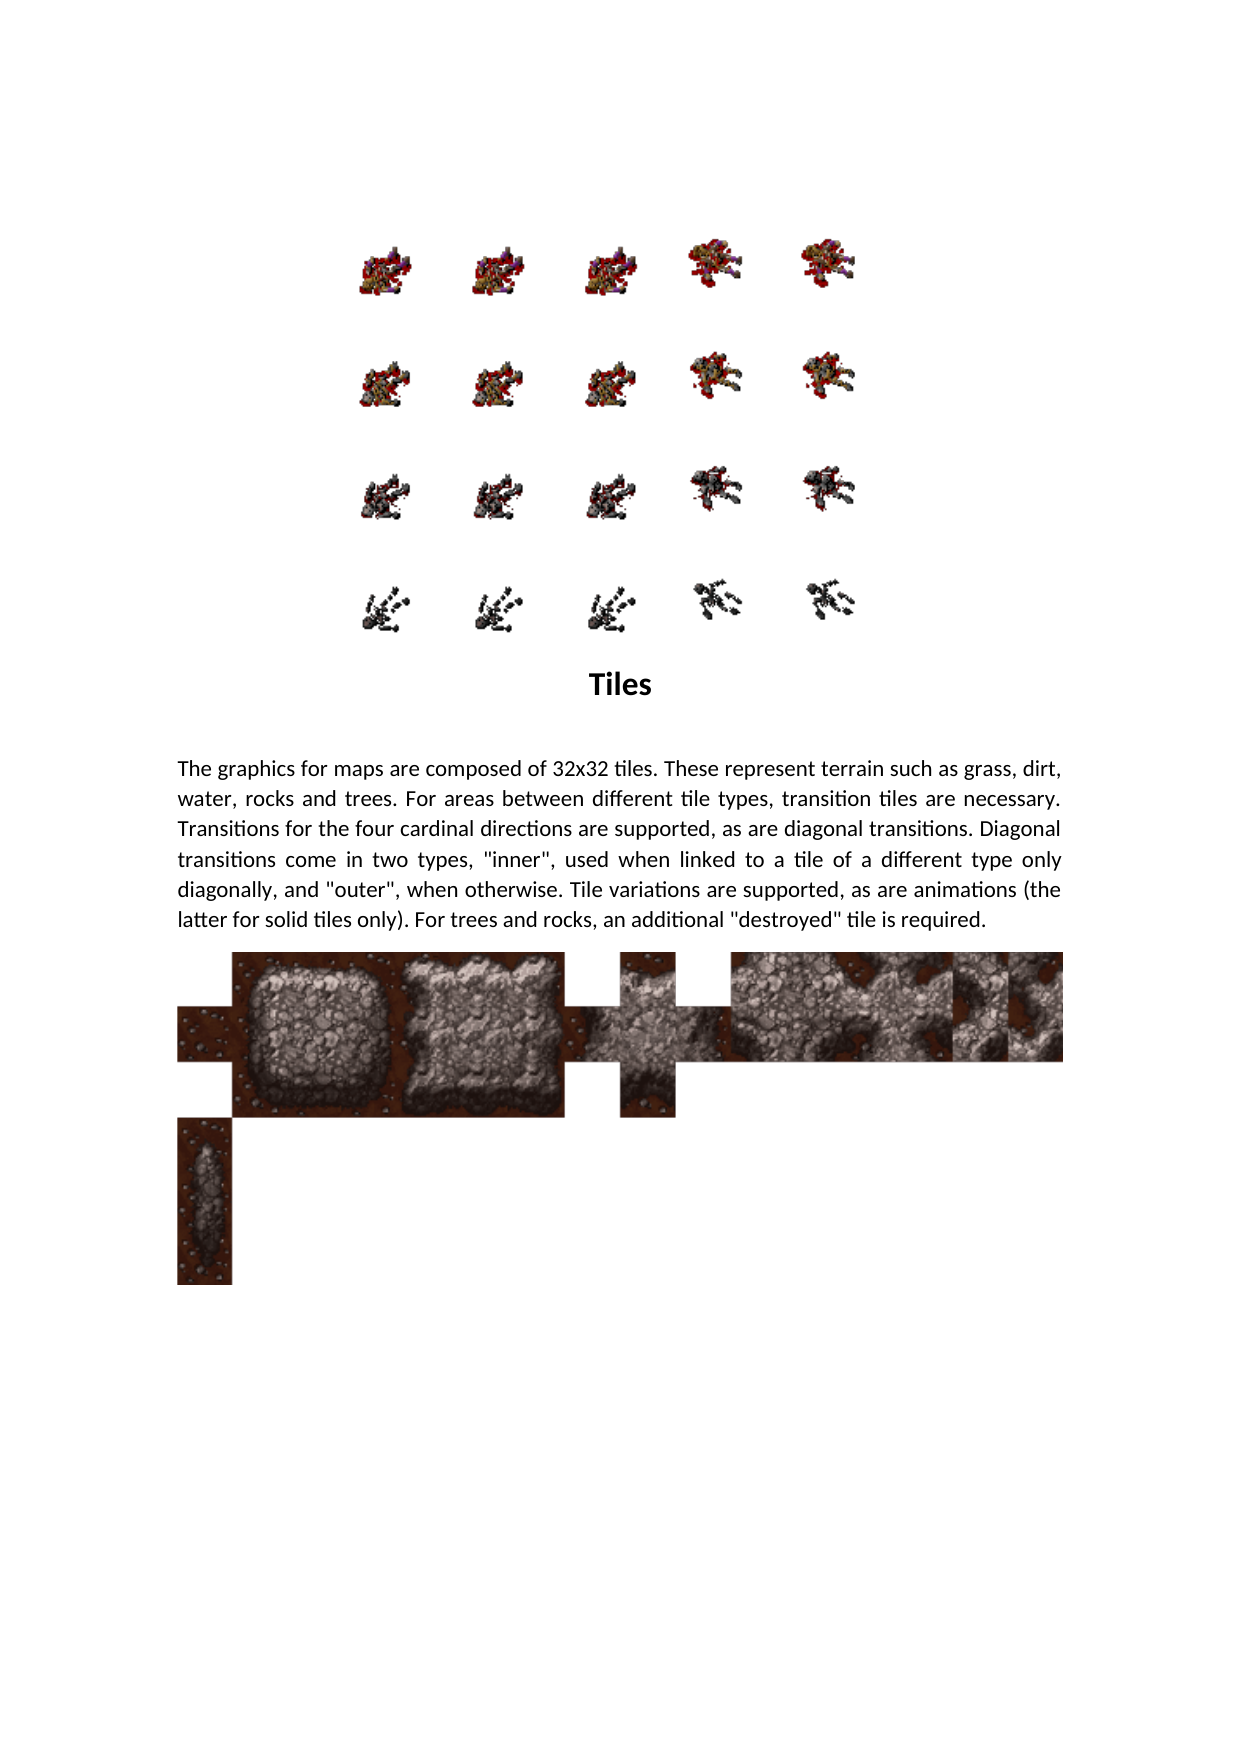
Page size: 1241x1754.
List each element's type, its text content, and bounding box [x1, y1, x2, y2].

text Tiles [177, 663, 1063, 704]
text The graphics for maps are composed of 32x32 tiles. These represent terrain such as grass, dirt, water, rocks and trees. For areas between different tile types, transition tiles are necessary. Transitions for the four cardinal directions are supported, as are diagonal transitions. Diagonal transitions come in two types, "inner", used when linked to a tile of a different type only diagonally, and "outer", when otherwise. Tile variations are supported, as are animations (the latter for solid tiles only). For trees and rocks, an additional "destroyed" tile is required. [177, 724, 1063, 933]
picture [177, 952, 1063, 1285]
picture [338, 194, 902, 645]
